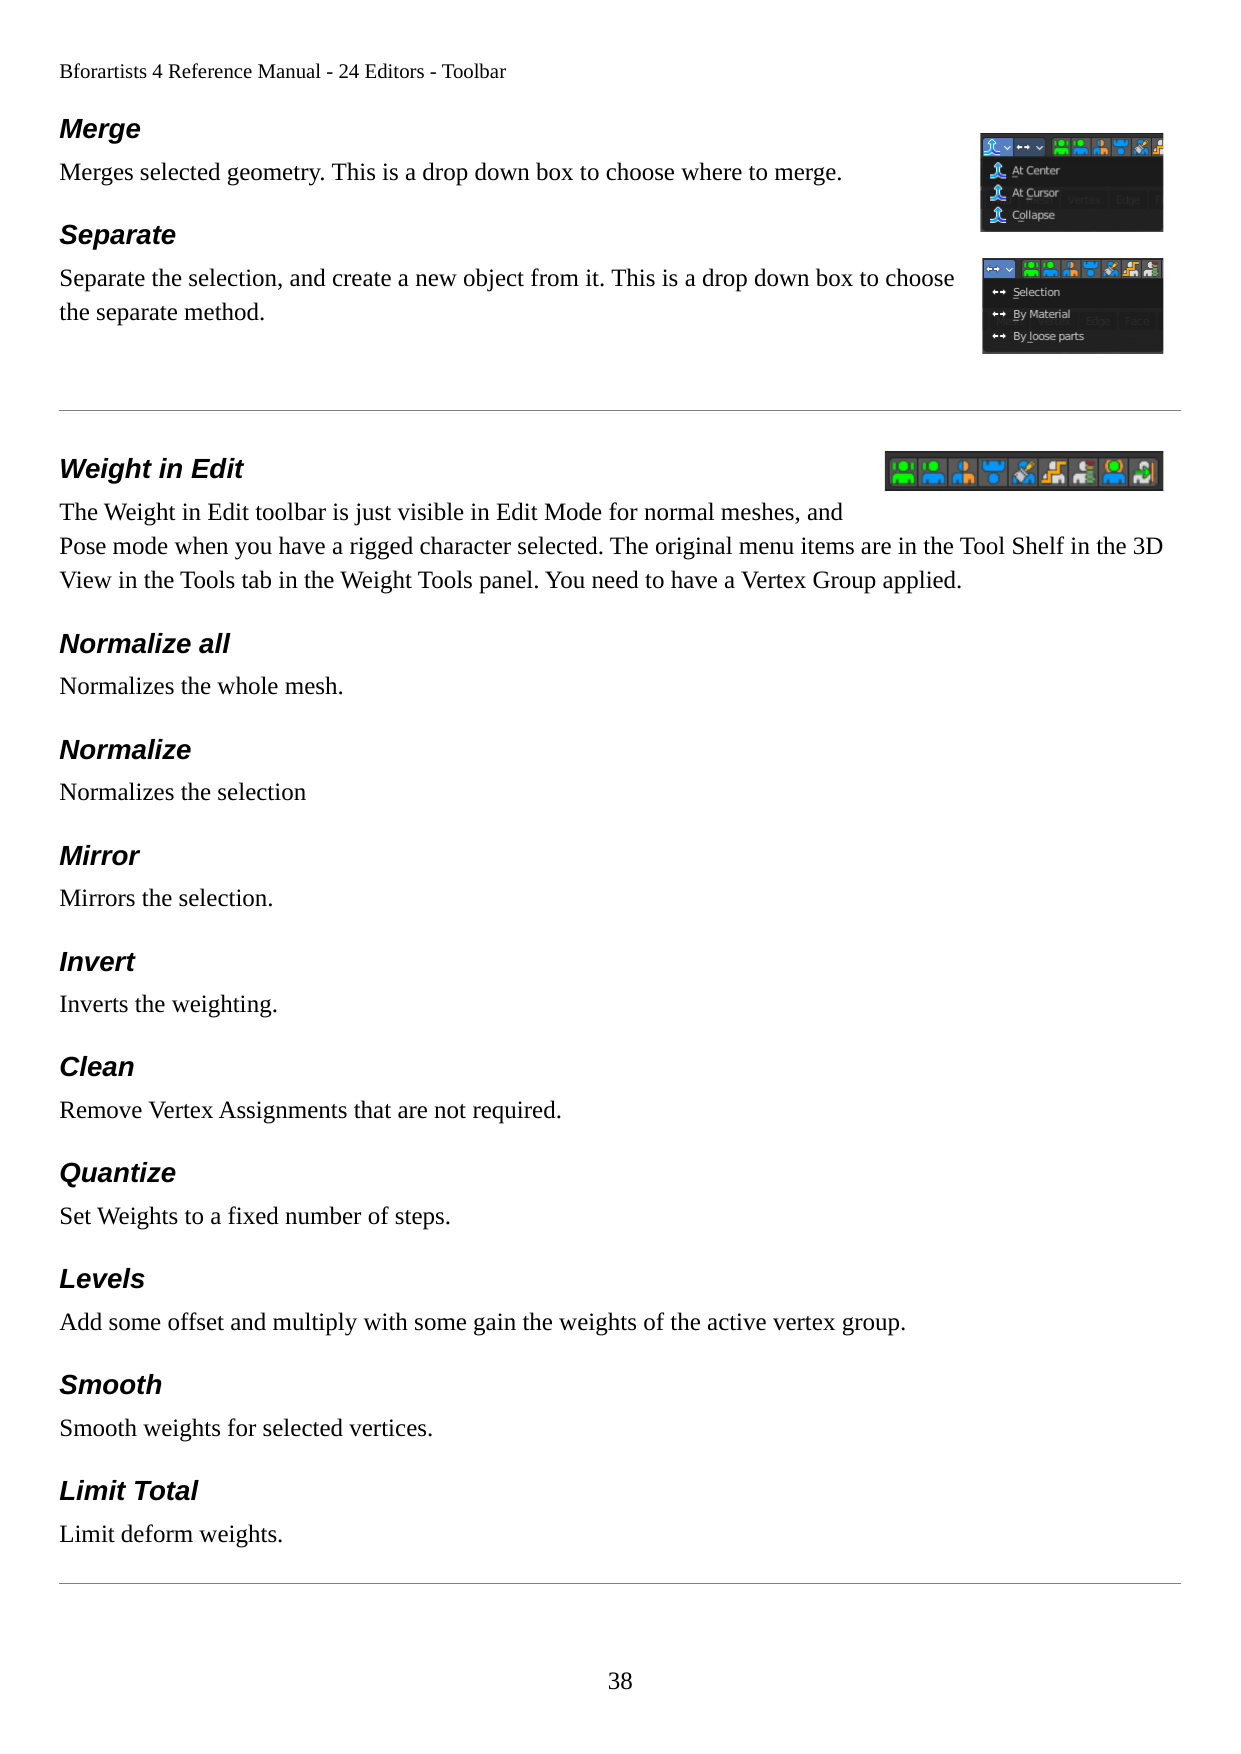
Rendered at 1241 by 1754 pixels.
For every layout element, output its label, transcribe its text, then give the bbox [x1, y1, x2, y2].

text Mirrors the selection. [59, 883, 1181, 912]
subtitle Quantize [59, 1157, 1181, 1189]
picture [980, 133, 1164, 232]
text Normalizes the whole mesh. [59, 671, 1181, 700]
text Smooth weights for selected vertices. [59, 1413, 1181, 1442]
subtitle Separate [59, 218, 1181, 250]
subtitle Mirror [59, 839, 1181, 871]
subtitle Merge [59, 113, 1181, 144]
subtitle Normalize all [59, 627, 1181, 659]
subtitle Weight in Edit [59, 452, 884, 484]
subtitle Limit Total [59, 1474, 1181, 1506]
subtitle Smooth [59, 1369, 1181, 1401]
picture [884, 451, 1164, 491]
text Add some offset and multiply with some gain the weights of the active vertex group. [59, 1307, 1181, 1336]
subtitle Normalize [59, 733, 1181, 765]
subtitle Clean [59, 1051, 1181, 1083]
text Normalizes the selection [59, 777, 1181, 806]
text The Weight in Edit toolbar is just visible in Edit Mode for normal meshes, and Pose mode when you have a rigged character selected. The original menu items are in the Tool Shelf in the 3D View in the Tools tab in the Weight Tools panel. You need to have a Vertex Group applied. [59, 497, 1181, 594]
text Set Weights to a fixed number of steps. [59, 1201, 1181, 1230]
subtitle Levels [59, 1263, 1181, 1294]
text Inverts the weighting. [59, 989, 1181, 1018]
subtitle [1164, 452, 1181, 484]
subtitle Invert [59, 945, 1181, 977]
text Limit deform weights. [59, 1519, 1181, 1548]
text Merges selected geometry. This is a drop down box to choose where to merge. [59, 157, 980, 186]
picture [982, 258, 1164, 354]
text Remove Vertex Assignments that are not required. [59, 1095, 1181, 1124]
text Separate the selection, and create a new object from it. This is a drop down box to choose the separate method. [59, 263, 982, 326]
